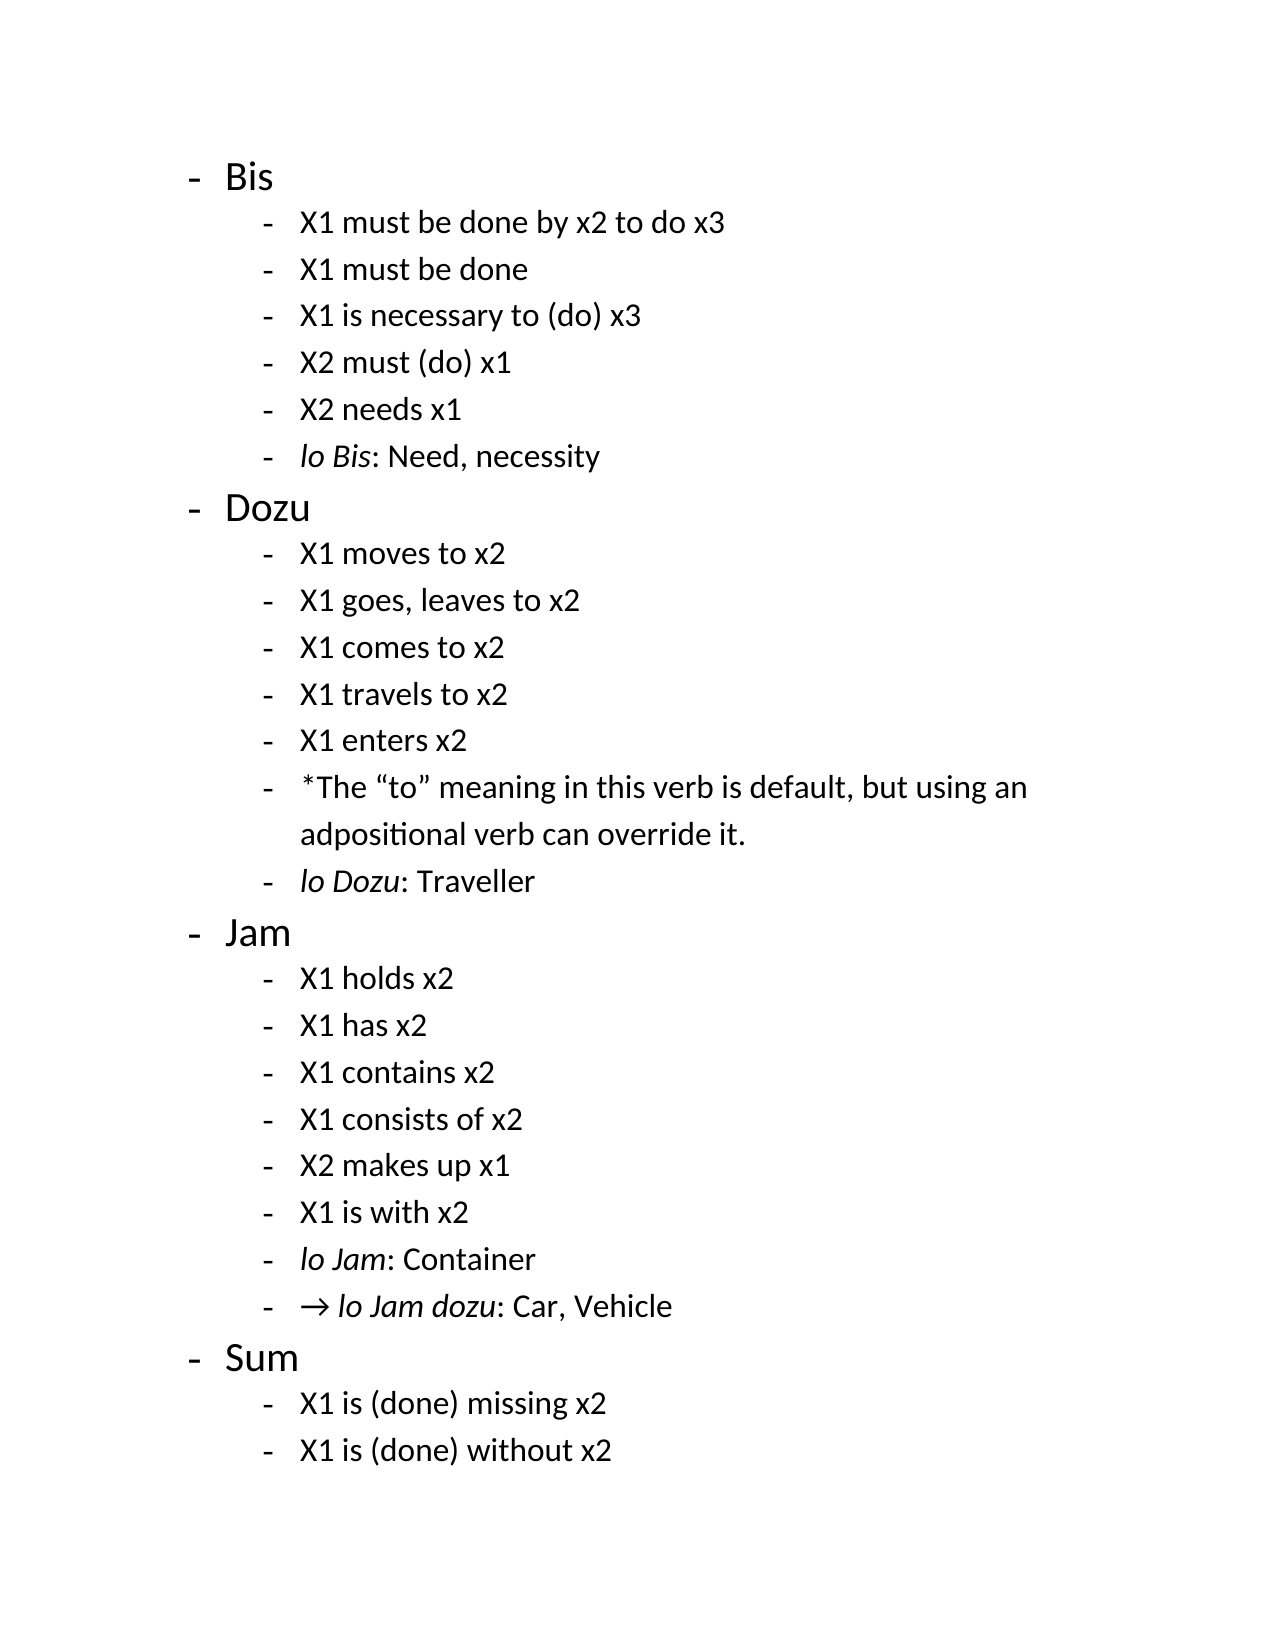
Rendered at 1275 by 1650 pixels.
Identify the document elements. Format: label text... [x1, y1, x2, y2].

list lo Jam: Container [262, 1238, 1125, 1279]
list X1 enters x2 [262, 719, 1125, 760]
list X1 has x2 [262, 1004, 1125, 1045]
list X1 must be done [262, 248, 1125, 288]
list X2 must (do) x1 [262, 341, 1125, 382]
list X1 moves to x2 [262, 532, 1125, 573]
subtitle Dozu [187, 481, 1125, 532]
list X1 goes, leaves to x2 [262, 579, 1125, 620]
list *The “to” meaning in this verb is default, but using an adpositional verb can override it. [262, 766, 1125, 854]
list X1 consists of x2 [262, 1098, 1125, 1138]
subtitle Sum [187, 1331, 1125, 1382]
list X2 needs x1 [262, 388, 1125, 429]
list X1 is (done) without x2 [262, 1429, 1125, 1470]
list X1 holds x2 [262, 957, 1125, 998]
list X1 must be done by x2 to do x3 [262, 201, 1125, 242]
subtitle Bis [187, 150, 1125, 201]
subtitle Jam [187, 906, 1125, 957]
list X2 makes up x1 [262, 1144, 1125, 1185]
list X1 is with x2 [262, 1191, 1125, 1232]
list X1 contains x2 [262, 1051, 1125, 1092]
list X1 is (done) missing x2 [262, 1382, 1125, 1423]
list lo Bis: Need, necessity [262, 435, 1125, 475]
list lo Dozu: Traveller [262, 860, 1125, 900]
list X1 is necessary to (do) x3 [262, 294, 1125, 335]
list → lo Jam dozu: Car, Vehicle [262, 1285, 1125, 1325]
list X1 travels to x2 [262, 673, 1125, 713]
list X1 comes to x2 [262, 626, 1125, 667]
